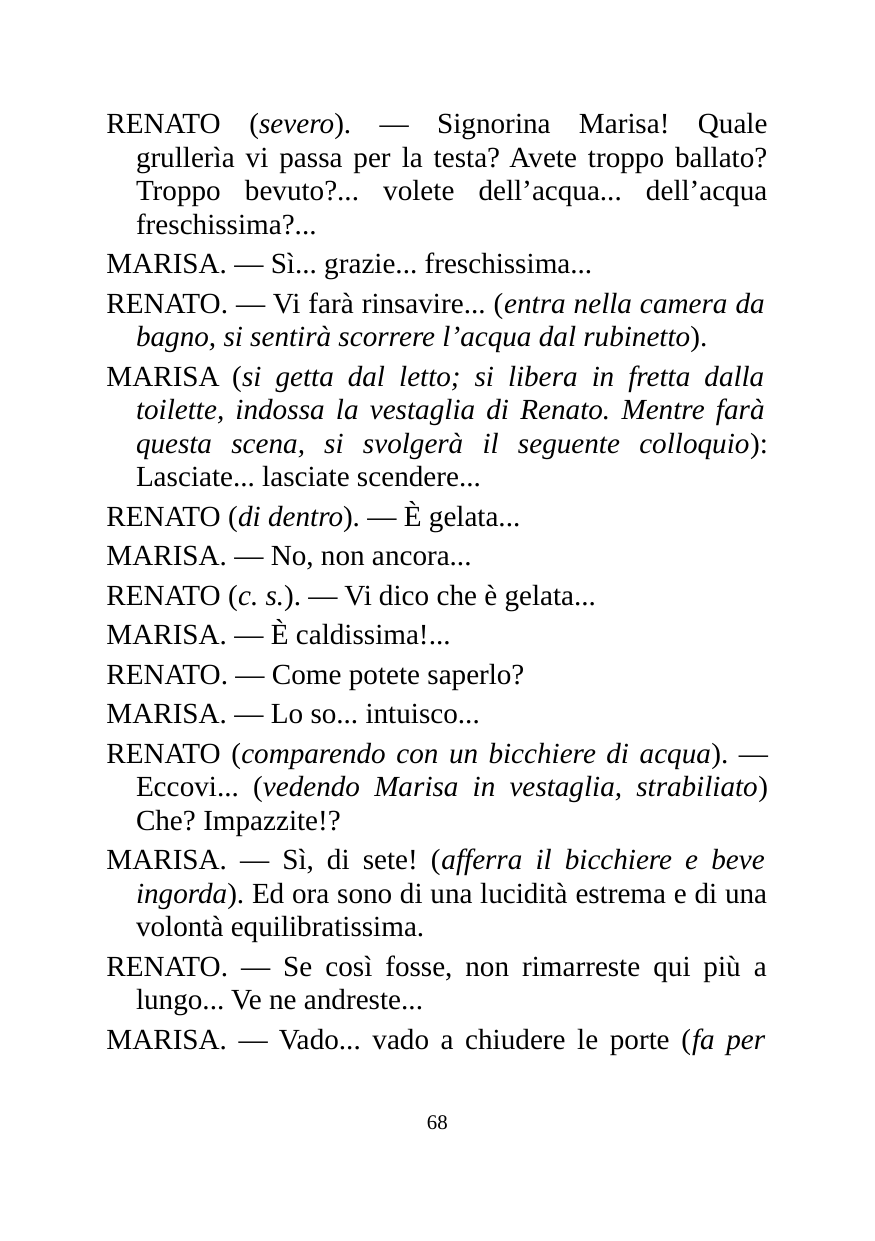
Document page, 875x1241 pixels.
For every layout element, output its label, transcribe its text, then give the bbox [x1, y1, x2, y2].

text RENATO (c. s.). — Vi dico che è gelata... [106, 578, 768, 611]
text MARISA. — Sì, di sete! (afferra il bicchiere e beve ingorda). Ed ora sono di una lucidità estrema e di una volontà equilibratissima. [106, 842, 768, 943]
text MARISA. — No, non ancora... [106, 538, 768, 572]
text MARISA. — Sì... grazie... freschissima... [106, 246, 768, 280]
text MARISA. — È caldissima!... [106, 617, 768, 651]
text RENATO. — Vi farà rinsavire... (entra nella camera da bagno, si sentirà scorrere l’acqua dal rubinetto). [106, 286, 768, 353]
text MARISA. — Lo so... intuisco... [106, 696, 768, 730]
text RENATO (di dentro). — È gelata... [106, 499, 768, 532]
text MARISA (si getta dal letto; si libera in fretta dalla toilette, indossa la vestaglia di Renato. Mentre farà questa scena, si svolgerà il seguente colloquio): Lasciate... lasciate scendere... [106, 359, 768, 493]
text RENATO. — Come potete saperlo? [106, 657, 768, 690]
text RENATO. — Se così fosse, non rimarreste qui più a lungo... Ve ne andreste... [106, 949, 768, 1016]
text MARISA. — Vado... vado a chiudere le porte (fa per [106, 1022, 768, 1056]
text RENATO (severo). — Signorina Marisa! Quale grullerìa vi passa per la testa? Avete troppo ballato? Troppo bevuto?... volete dell’acqua... dell’acqua freschissima?... [106, 106, 768, 240]
text RENATO (comparendo con un bicchiere di acqua). — Eccovi... (vedendo Marisa in vestaglia, strabiliato) Che? Impazzite!? [106, 736, 768, 836]
